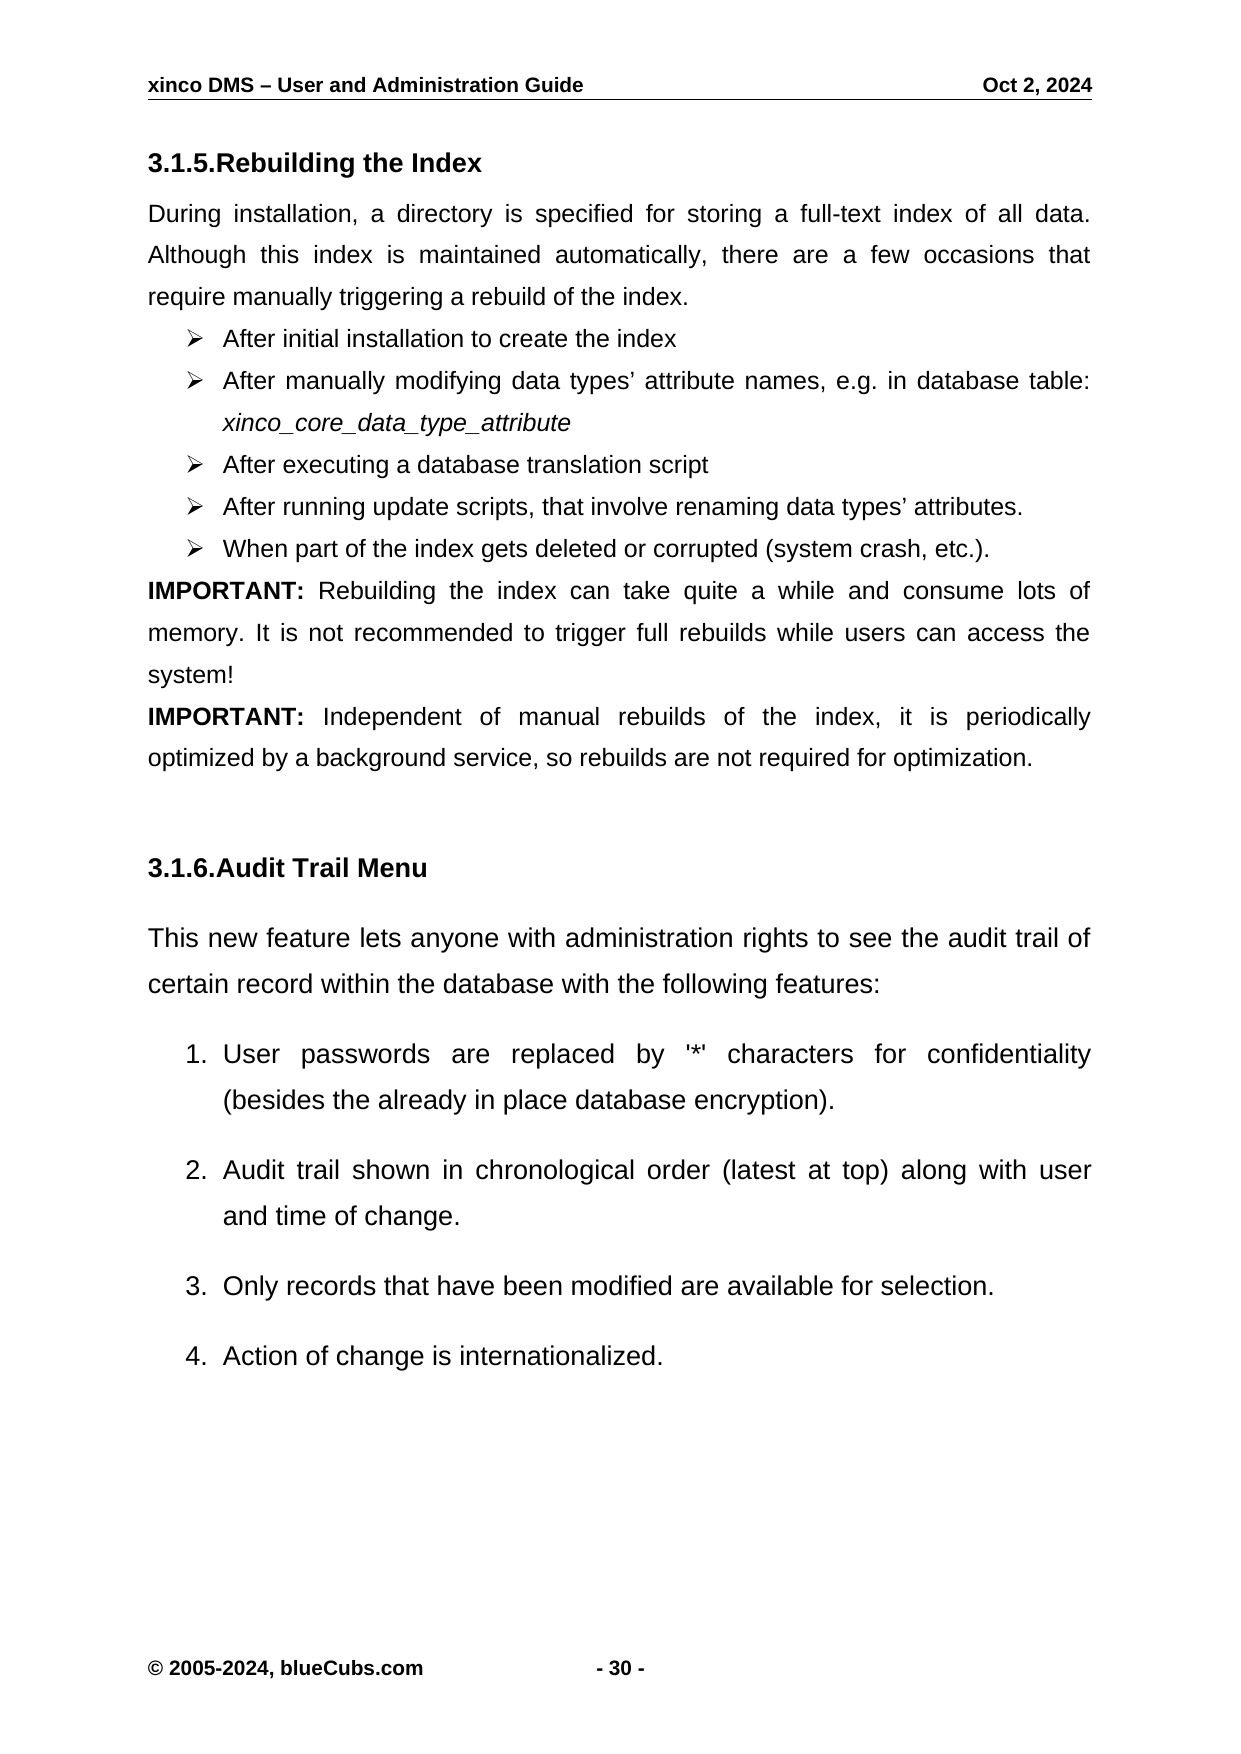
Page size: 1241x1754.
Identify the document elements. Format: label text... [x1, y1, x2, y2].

text This new feature lets anyone with administration rights to see the audit trail of certain record within the database with the following features: [148, 923, 1092, 999]
list Only records that have been modified are available for selection. [185, 1271, 1092, 1301]
subtitle Rebuilding the Index [148, 148, 1092, 178]
list User passwords are replaced by '*' characters for confidentiality (besides the already in place database encryption). [185, 1039, 1092, 1115]
text During installation, a directory is specified for storing a full-text index of all data. Although this index is maintained automatically, there are a few occasions that require manually triggering a rebuild of the index. [148, 199, 1092, 311]
list When part of the index gets deleted or corrupted (system crash, etc.). [185, 535, 1092, 563]
list Action of change is internationalized. [185, 1341, 1092, 1372]
list After manually modifying data types’ attribute names, e.g. in database table: xinco_core_data_type_attribute [185, 367, 1092, 437]
text IMPORTANT: Rebuilding the index can take quite a while and consume lots of memory. It is not recommended to trigger full rebuilds while users can access the system! [148, 577, 1092, 688]
list After executing a database translation script [185, 451, 1092, 479]
list Audit trail shown in chronological order (latest at top) along with user and time of change. [185, 1155, 1092, 1231]
list After initial installation to create the index [185, 325, 1092, 353]
text IMPORTANT: Independent of manual rebuilds of the index, it is periodically optimized by a background service, so rebuilds are not required for optimization. [148, 702, 1092, 772]
list After running update scripts, that involve renaming data types’ attributes. [185, 493, 1092, 521]
subtitle Audit Trail Menu [148, 853, 1092, 883]
